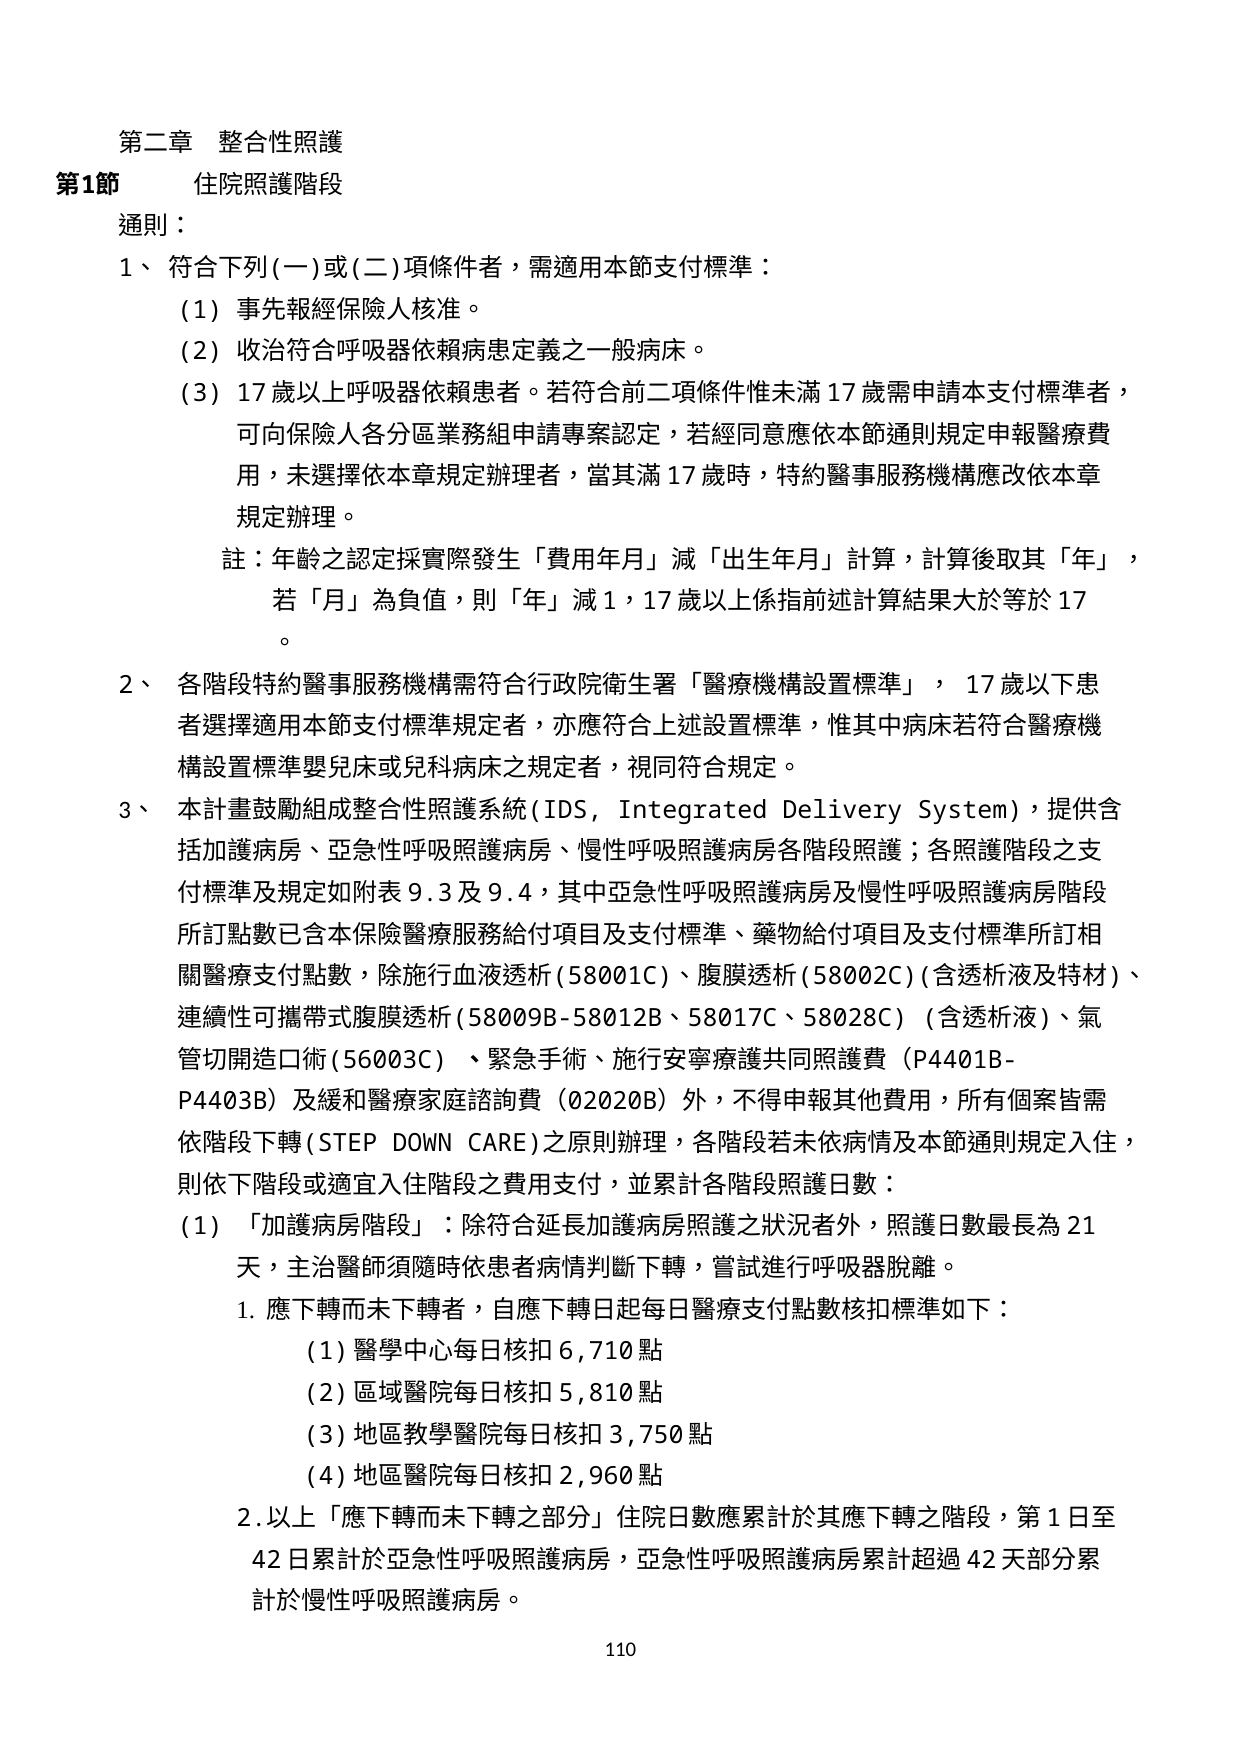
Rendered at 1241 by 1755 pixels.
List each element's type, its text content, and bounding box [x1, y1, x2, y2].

list 應下轉而未下轉者，自應下轉日起每日醫療支付點數核扣標準如下： [236, 1285, 1122, 1326]
list 本計畫鼓勵組成整合性照護系統(IDS, Integrated Delivery System)，提供含括加護病房、亞急性呼吸照護病房、慢性呼吸照護病房各階段照護；各照護階段之支付標準及規定如附表9.3及9.4，其中亞急性呼吸照護病房及慢性呼吸照護病房階段所訂點數已含本保險醫療服務給付項目及支付標準、藥物給付項目及支付標準所訂相關醫療支付點數，除施行血液透析(58001C)、腹膜透析(58002C)(含透析液及特材)、連續性可攜帶式腹膜透析(58009B-58012B、58017C、58028C) (含透析液)、氣管切開造口術(56003C) 、緊急手術、施行安寧療護共同照護費（P4401B-P4403B）及緩和醫療家庭諮詢費（02020B）外，不得申報其他費用，所有個案皆需依階段下轉(STEP DOWN CARE)之原則辦理，各階段若未依病情及本節通則規定入住，則依下階段或適宜入住階段之費用支付，並累計各階段照護日數： [118, 785, 1122, 1201]
list 各階段特約醫事服務機構需符合行政院衛生署「醫療機構設置標準」， 17歲以下患者選擇適用本節支付標準規定者，亦應符合上述設置標準，惟其中病床若符合醫療機構設置標準嬰兒床或兒科病床之規定者，視同符合規定。 [118, 660, 1122, 785]
list 醫學中心每日核扣6,710點 [303, 1326, 1122, 1368]
text 2.以上「應下轉而未下轉之部分」住院日數應累計於其應下轉之階段，第1日至42日累計於亞急性呼吸照護病房，亞急性呼吸照護病房累計超過42天部分累計於慢性呼吸照護病房。 [236, 1493, 1122, 1618]
text 註：年齡之認定採實際發生「費用年月」減「出生年月」計算，計算後取其「年」，若「月」為負值，則「年」減1，17歲以上係指前述計算結果大於等於17 。 [221, 535, 1122, 660]
list 17歲以上呼吸器依賴患者。若符合前二項條件惟未滿17歲需申請本支付標準者，可向保險人各分區業務組申請專案認定，若經同意應依本節通則規定申報醫療費用，未選擇依本章規定辦理者，當其滿17歲時，特約醫事服務機構應改依本章規定辦理。 [177, 368, 1122, 535]
list 收治符合呼吸器依賴病患定義之一般病床。 [177, 326, 1122, 368]
list 符合下列(一)或(二)項條件者，需適用本節支付標準： [118, 243, 1122, 285]
list 住院照護階段 [56, 160, 1176, 201]
text 通則： [118, 201, 1176, 243]
list 「加護病房階段」：除符合延長加護病房照護之狀況者外，照護日數最長為21天，主治醫師須隨時依患者病情判斷下轉，嘗試進行呼吸器脫離。 [177, 1201, 1122, 1285]
list 地區醫院每日核扣2,960點 [303, 1451, 1122, 1493]
text 第二章 整合性照護 [118, 118, 1122, 160]
list 事先報經保險人核准。 [177, 285, 1122, 326]
list 地區教學醫院每日核扣3,750點 [303, 1410, 1122, 1451]
list 區域醫院每日核扣5,810點 [303, 1368, 1122, 1410]
